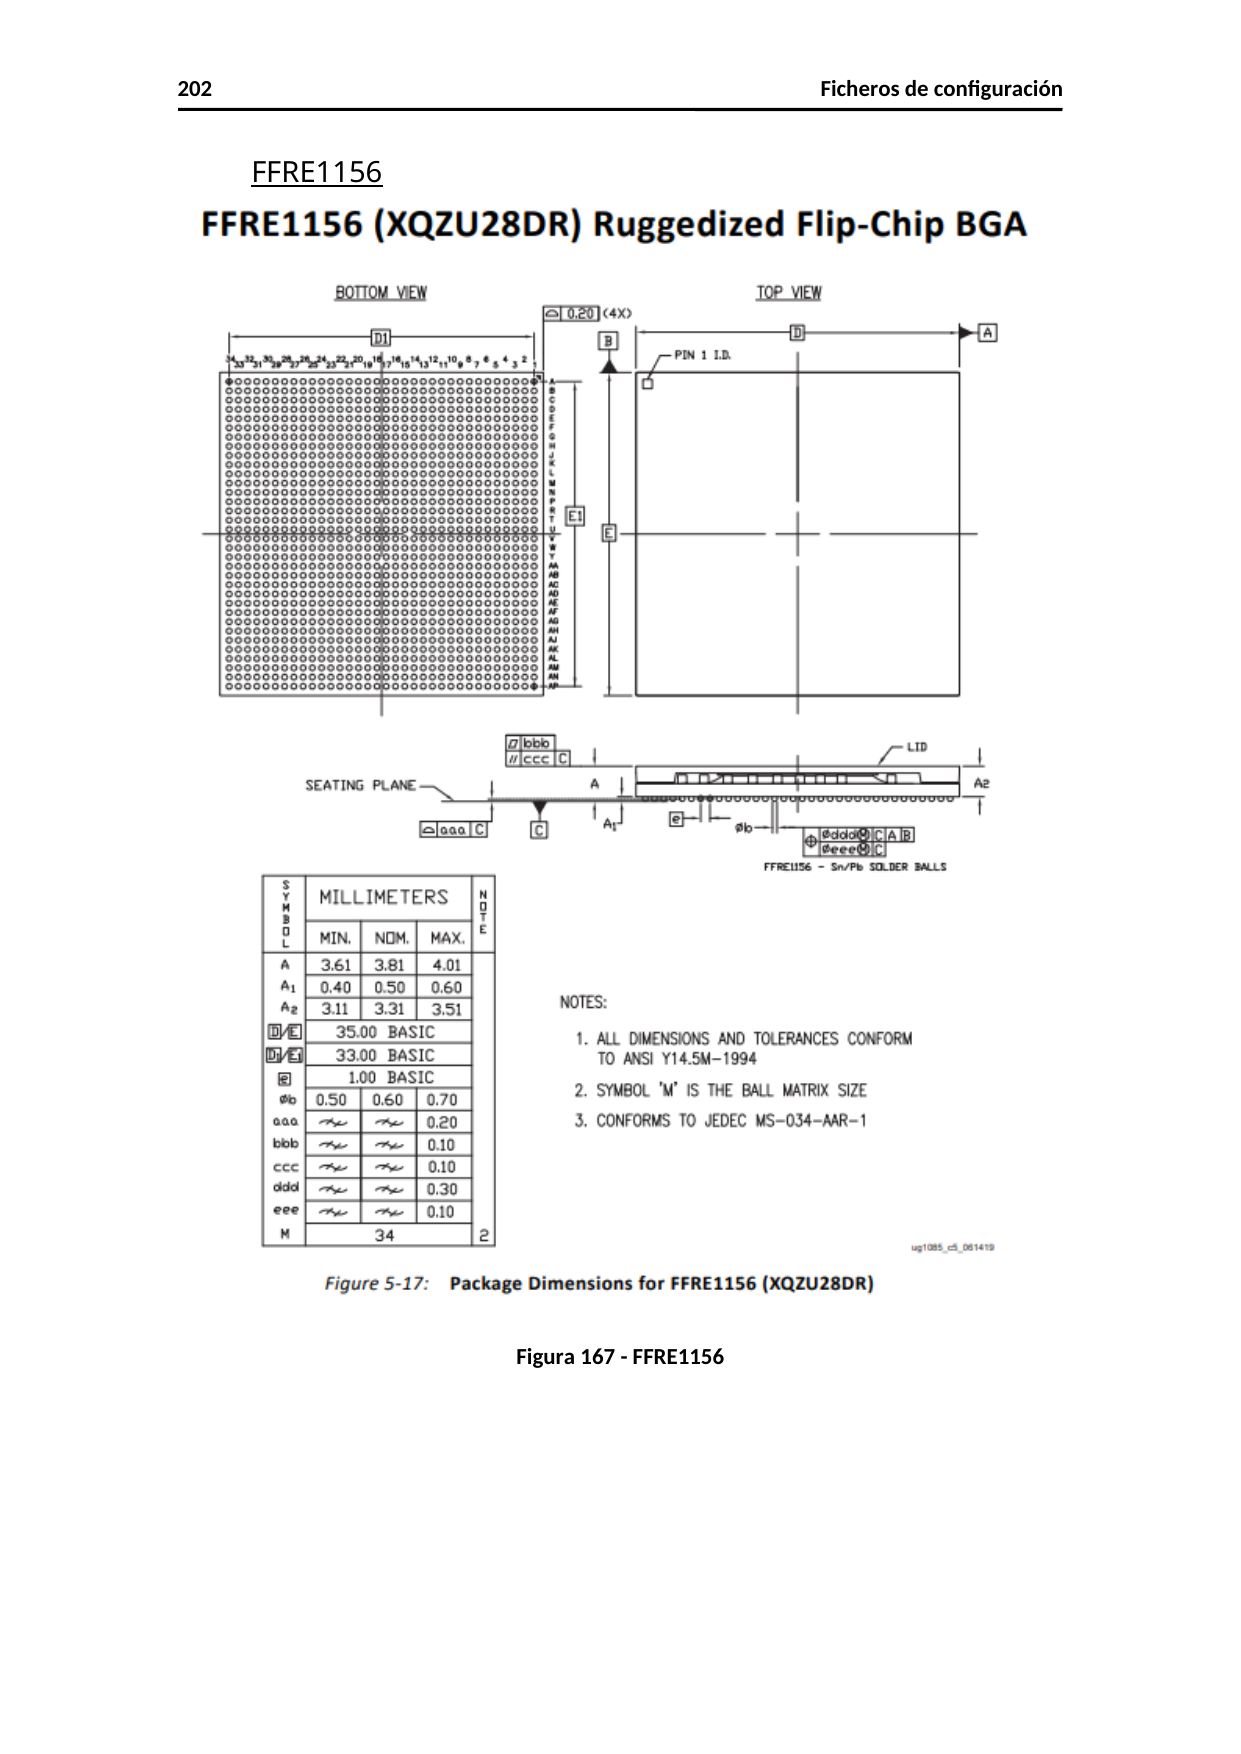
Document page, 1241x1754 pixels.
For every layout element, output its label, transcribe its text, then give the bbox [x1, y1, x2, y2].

picture [177, 194, 1059, 1315]
subtitle FFRE1156 [251, 152, 1063, 191]
text Figura 167 - FFRE1156 [177, 1342, 1063, 1370]
